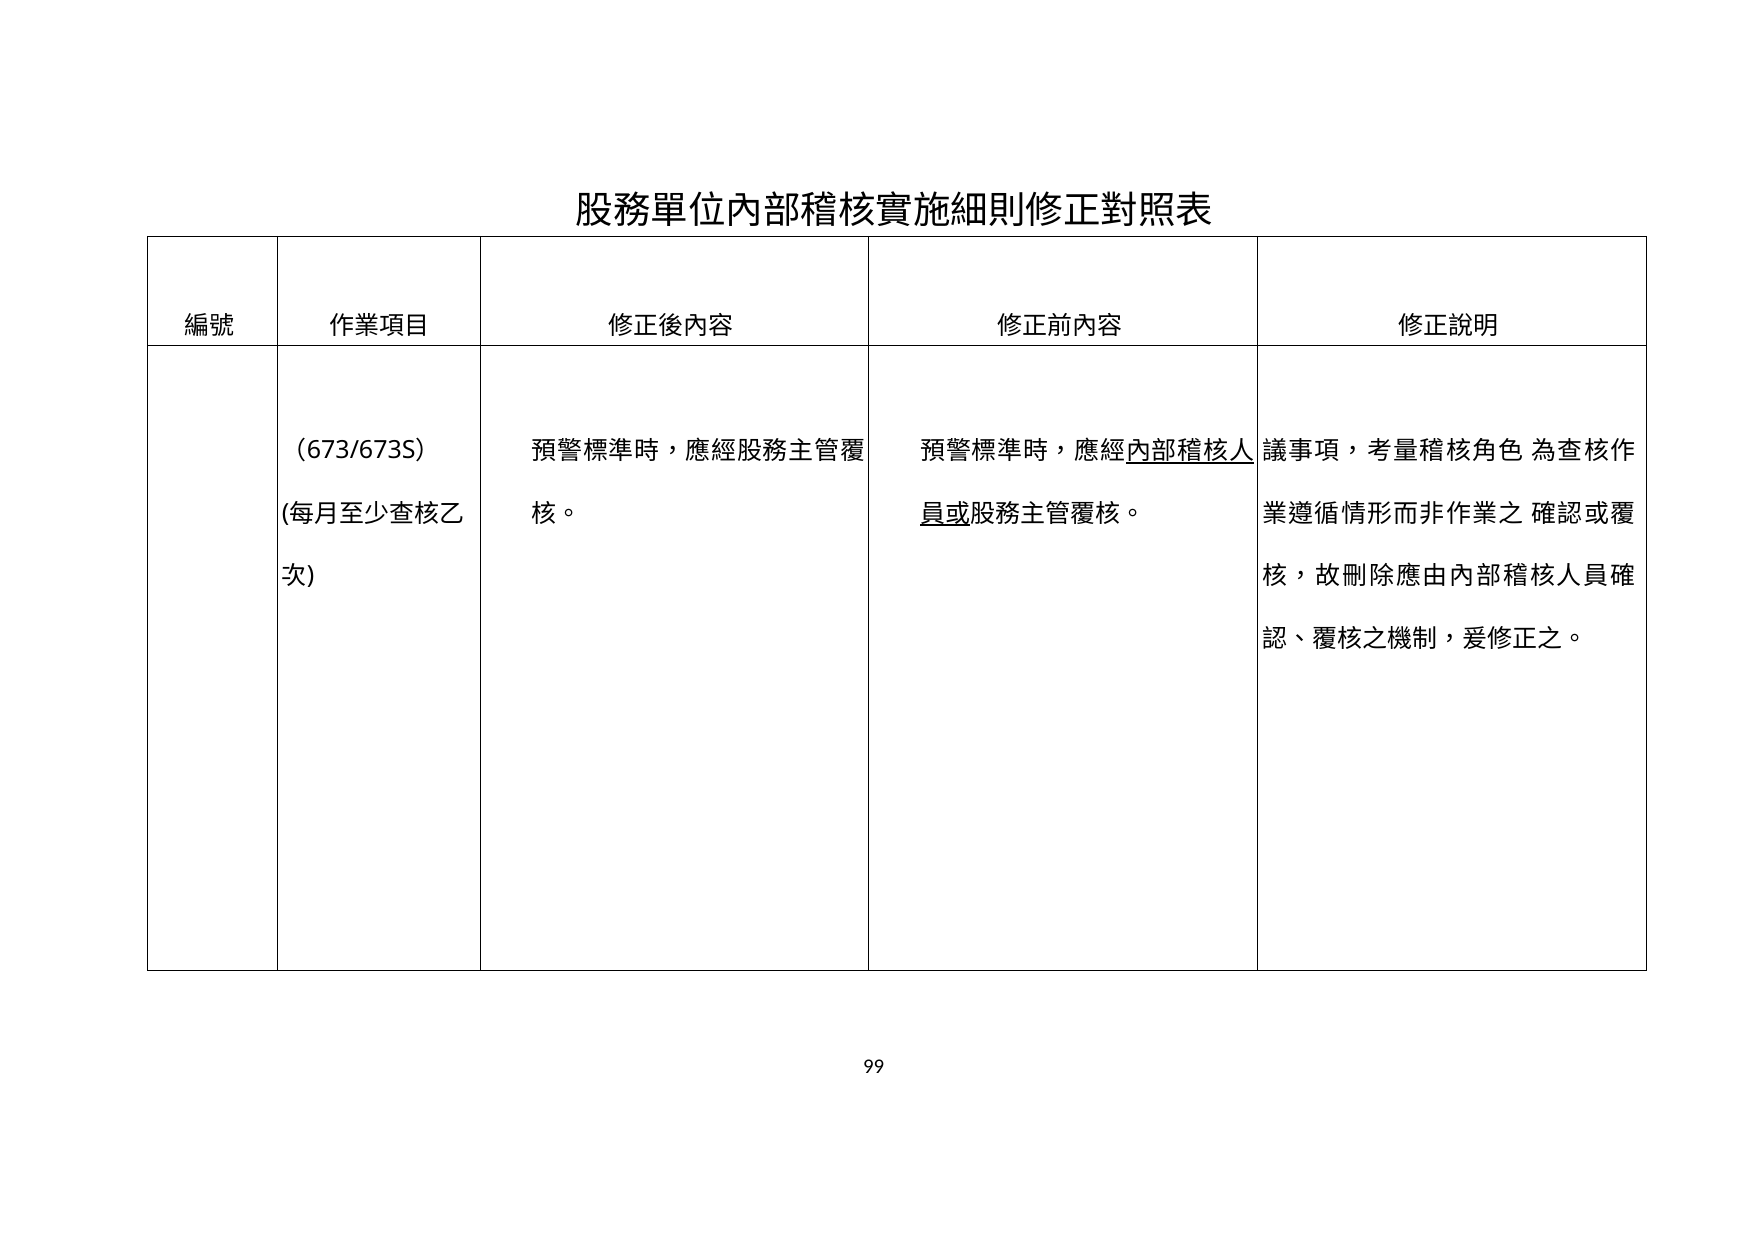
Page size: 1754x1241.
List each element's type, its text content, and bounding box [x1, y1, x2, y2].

table_cell 編號 [148, 237, 277, 345]
table_header 股務單位內部稽核實施細則修正對照表 [148, 157, 1646, 236]
table_cell 作業項目 [278, 237, 480, 345]
table_cell 議事項，考量稽核角色 為查核作業遵循情形而非作業之 確認或覆核，故刪除應由內部稽核人員確認、覆核之機制，爰修正之。 [1258, 346, 1646, 970]
table_cell 修正說明 [1258, 237, 1646, 345]
table_cell 修正前內容 [869, 237, 1257, 345]
table_cell 預警標準時，應經內部稽核人員或股務主管覆核。 [869, 346, 1257, 970]
table_cell [148, 346, 277, 970]
table_cell 修正後內容 [481, 237, 868, 345]
table_cell （673/673S） (每月至少查核乙次) [278, 346, 480, 970]
table_cell 預警標準時，應經股務主管覆核。 [481, 346, 868, 970]
